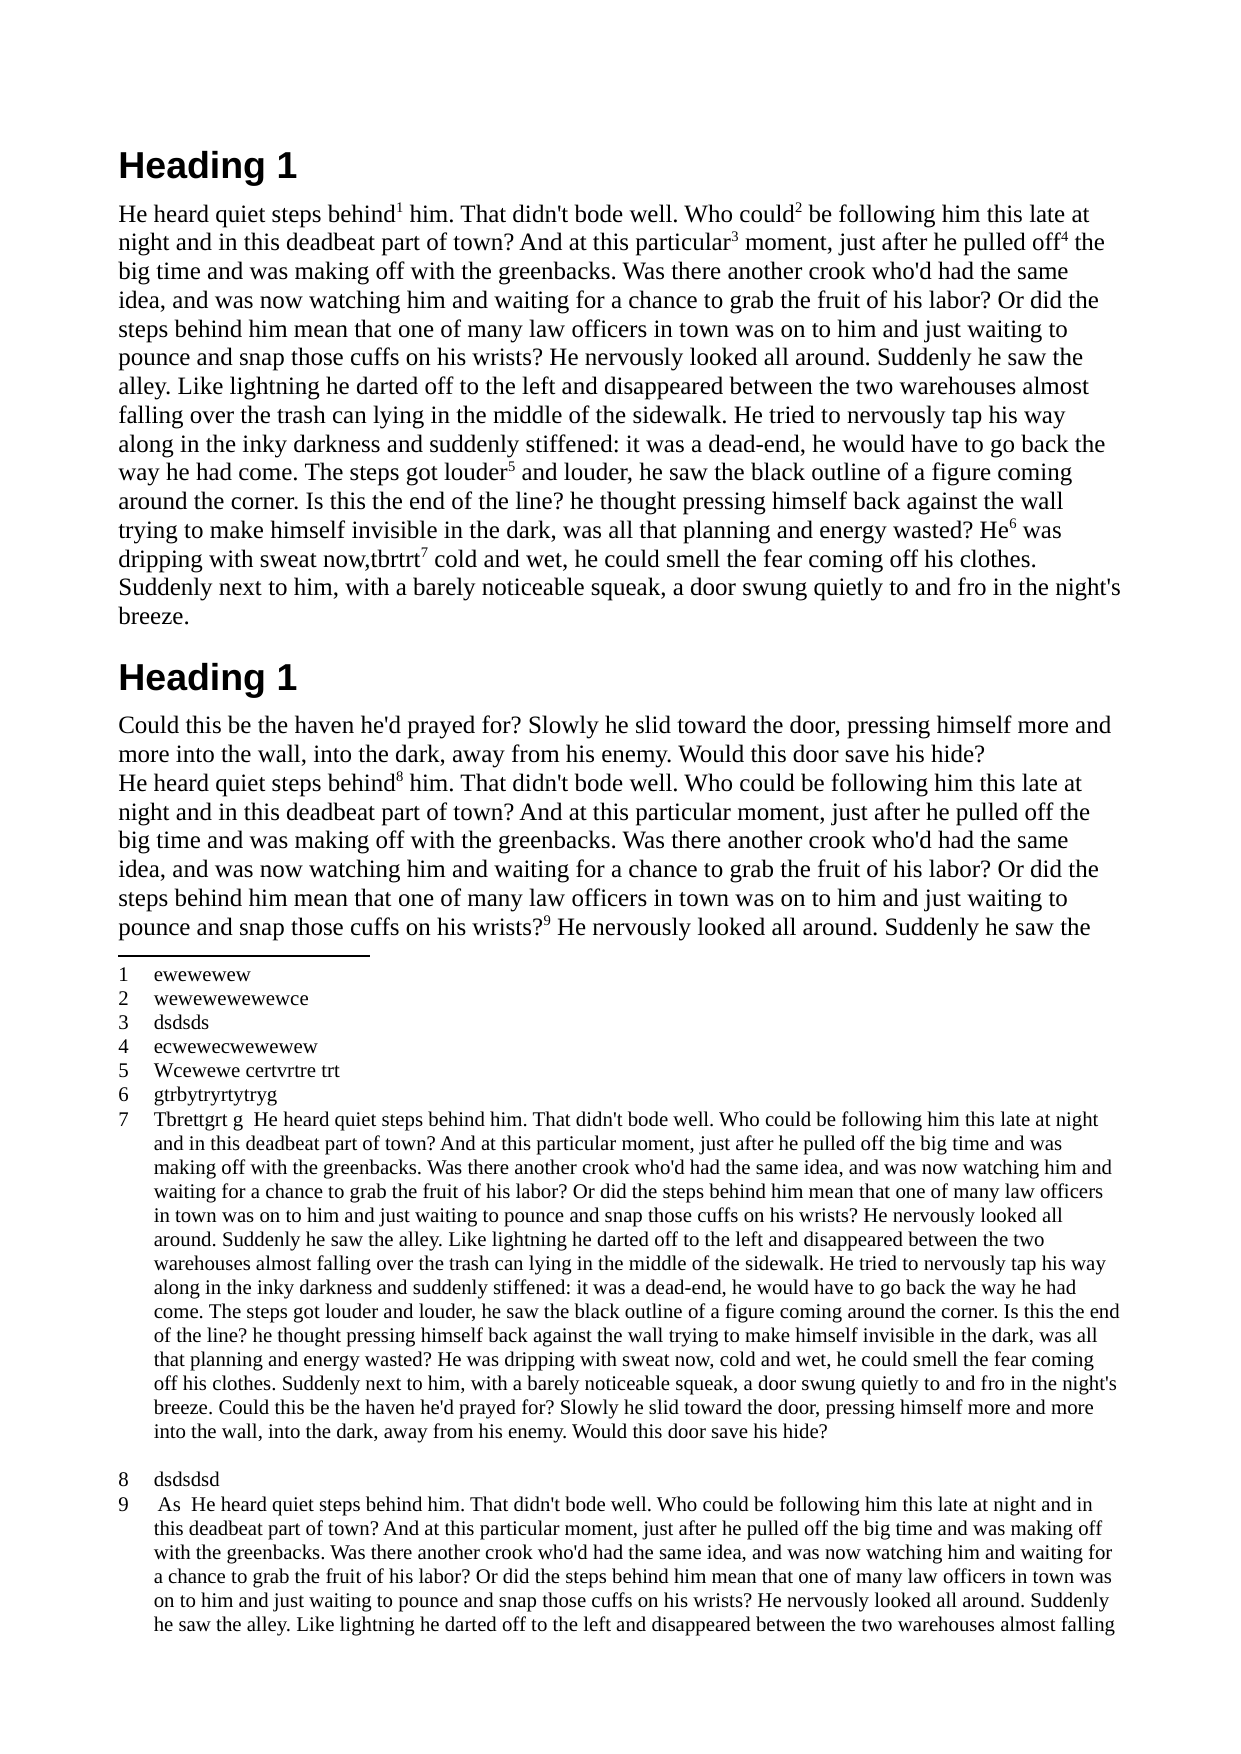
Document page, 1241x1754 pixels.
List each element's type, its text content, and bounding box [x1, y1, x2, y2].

text Tbrettgrt g He heard quiet steps behind him. That didn't bode well. Who could be following him this late at night and in this deadbeat part of town? And at this particular moment, just after he pulled off the big time and was making off with the greenbacks. Was there another crook who'd had the same idea, and was now watching him and waiting for a chance to grab the fruit of his labor? Or did the steps behind him mean that one of many law officers in town was on to him and just waiting to pounce and snap those cuffs on his wrists? He nervously looked all around. Suddenly he saw the alley. Like lightning he darted off to the left and disappeared between the two warehouses almost falling over the trash can lying in the middle of the sidewalk. He tried to nervously tap his way along in the inky darkness and suddenly stiffened: it was a dead-end, he would have to go back the way he had come. The steps got louder and louder, he saw the black outline of a figure coming around the corner. Is this the end of the line? he thought pressing himself back against the wall trying to make himself invisible in the dark, was all that planning and energy wasted? He was dripping with sweat now, cold and wet, he could smell the fear coming off his clothes. Suddenly next to him, with a barely noticeable squeak, a door swung quietly to and fro in the night's breeze. Could this be the haven he'd prayed for? Slowly he slid toward the door, pressing himself more and more into the wall, into the dark, away from his enemy. Would this door save his hide? [118, 1106, 1122, 1443]
text gtrbytryrtytryg [118, 1082, 1122, 1106]
text ecwewecwewewew [118, 1034, 1122, 1058]
text Wcewewe certvrtre trt [118, 1058, 1122, 1082]
text ewewewew [118, 962, 1122, 986]
subtitle Heading 1 [118, 143, 1122, 186]
text Could this be the haven he'd prayed for? Slowly he slid toward the door, pressing himself more and more into the wall, into the dark, away from his enemy. Would this door save his hide? [118, 711, 1122, 768]
text dsdsdsd [118, 1467, 1122, 1491]
text He heard quiet steps behind him. That didn't bode well. Who could be following him this late at night and in this deadbeat part of town? And at this particular moment, just after he pulled off the big time and was making off with the greenbacks. Was there another crook who'd had the same idea, and was now watching him and waiting for a chance to grab the fruit of his labor? Or did the steps behind him mean that one of many law officers in town was on to him and just waiting to pounce and snap those cuffs on his wrists? He nervously looked all around. Suddenly he saw the [118, 768, 1122, 941]
text He heard quiet steps behind him. That didn't bode well. Who could be following him this late at night and in this deadbeat part of town? And at this particular moment, just after he pulled off the big time and was making off with the greenbacks. Was there another crook who'd had the same idea, and was now watching him and waiting for a chance to grab the fruit of his labor? Or did the steps behind him mean that one of many law officers in town was on to him and just waiting to pounce and snap those cuffs on his wrists? He nervously looked all around. Suddenly he saw the alley. Like lightning he darted off to the left and disappeared between the two warehouses almost falling over the trash can lying in the middle of the sidewalk. He tried to nervously tap his way along in the inky darkness and suddenly stiffened: it was a dead-end, he would have to go back the way he had come. The steps got louder and louder, he saw the black outline of a figure coming around the corner. Is this the end of the line? he thought pressing himself back against the wall trying to make himself invisible in the dark, was all that planning and energy wasted? He was dripping with sweat now,tbrtrt cold and wet, he could smell the fear coming off his clothes. Suddenly next to him, with a barely noticeable squeak, a door swung quietly to and fro in the night's breeze. [118, 199, 1122, 630]
subtitle Heading 1 [118, 655, 1122, 698]
text dsdsds [118, 1010, 1122, 1034]
text wewewewewewce [118, 986, 1122, 1010]
text As He heard quiet steps behind him. That didn't bode well. Who could be following him this late at night and in this deadbeat part of town? And at this particular moment, just after he pulled off the big time and was making off with the greenbacks. Was there another crook who'd had the same idea, and was now watching him and waiting for a chance to grab the fruit of his labor? Or did the steps behind him mean that one of many law officers in town was on to him and just waiting to pounce and snap those cuffs on his wrists? He nervously looked all around. Suddenly he saw the alley. Like lightning he darted off to the left and disappeared between the two warehouses almost falling [118, 1491, 1122, 1636]
